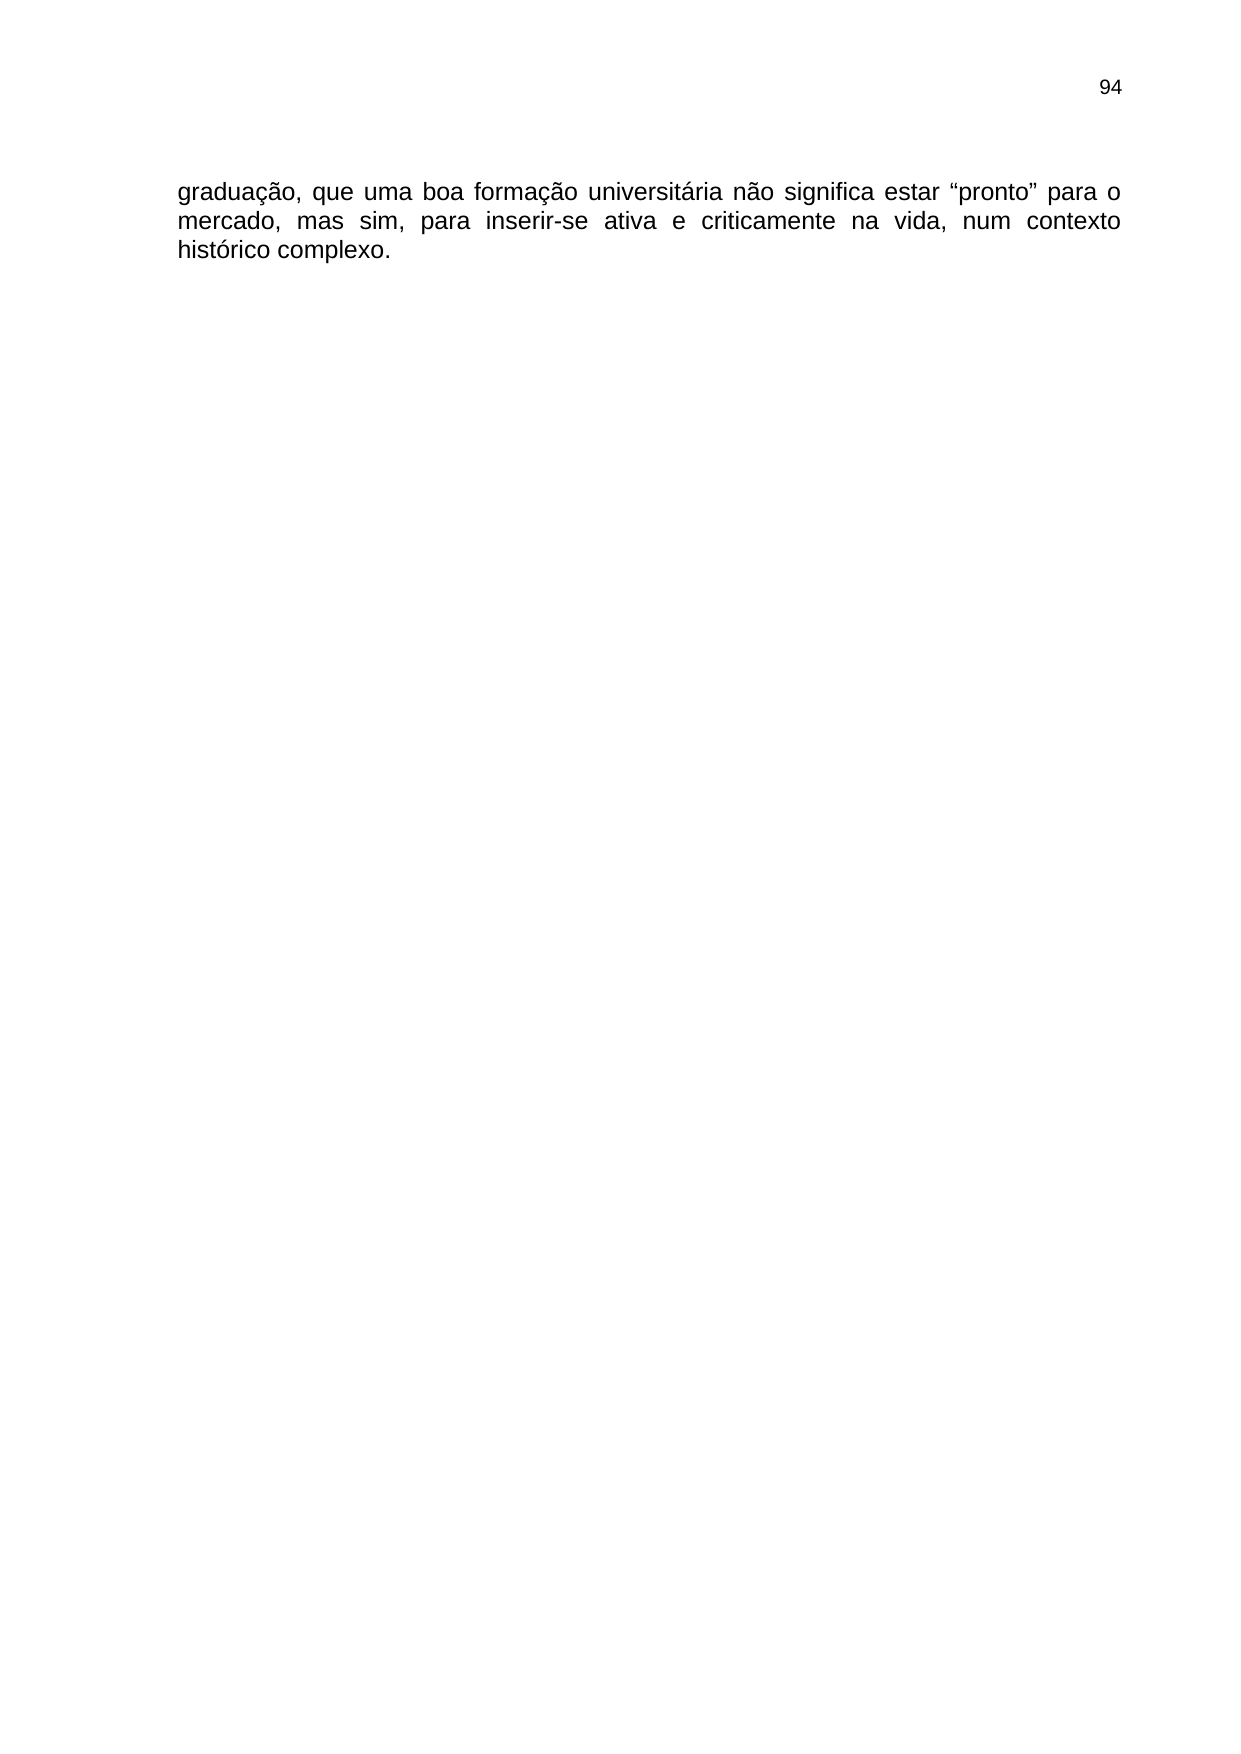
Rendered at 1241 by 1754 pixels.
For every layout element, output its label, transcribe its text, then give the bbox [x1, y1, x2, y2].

text graduação, que uma boa formação universitária não significa estar “pronto” para o mercado, mas sim, para inserir-se ativa e criticamente na vida, num contexto histórico complexo. [177, 177, 1122, 263]
